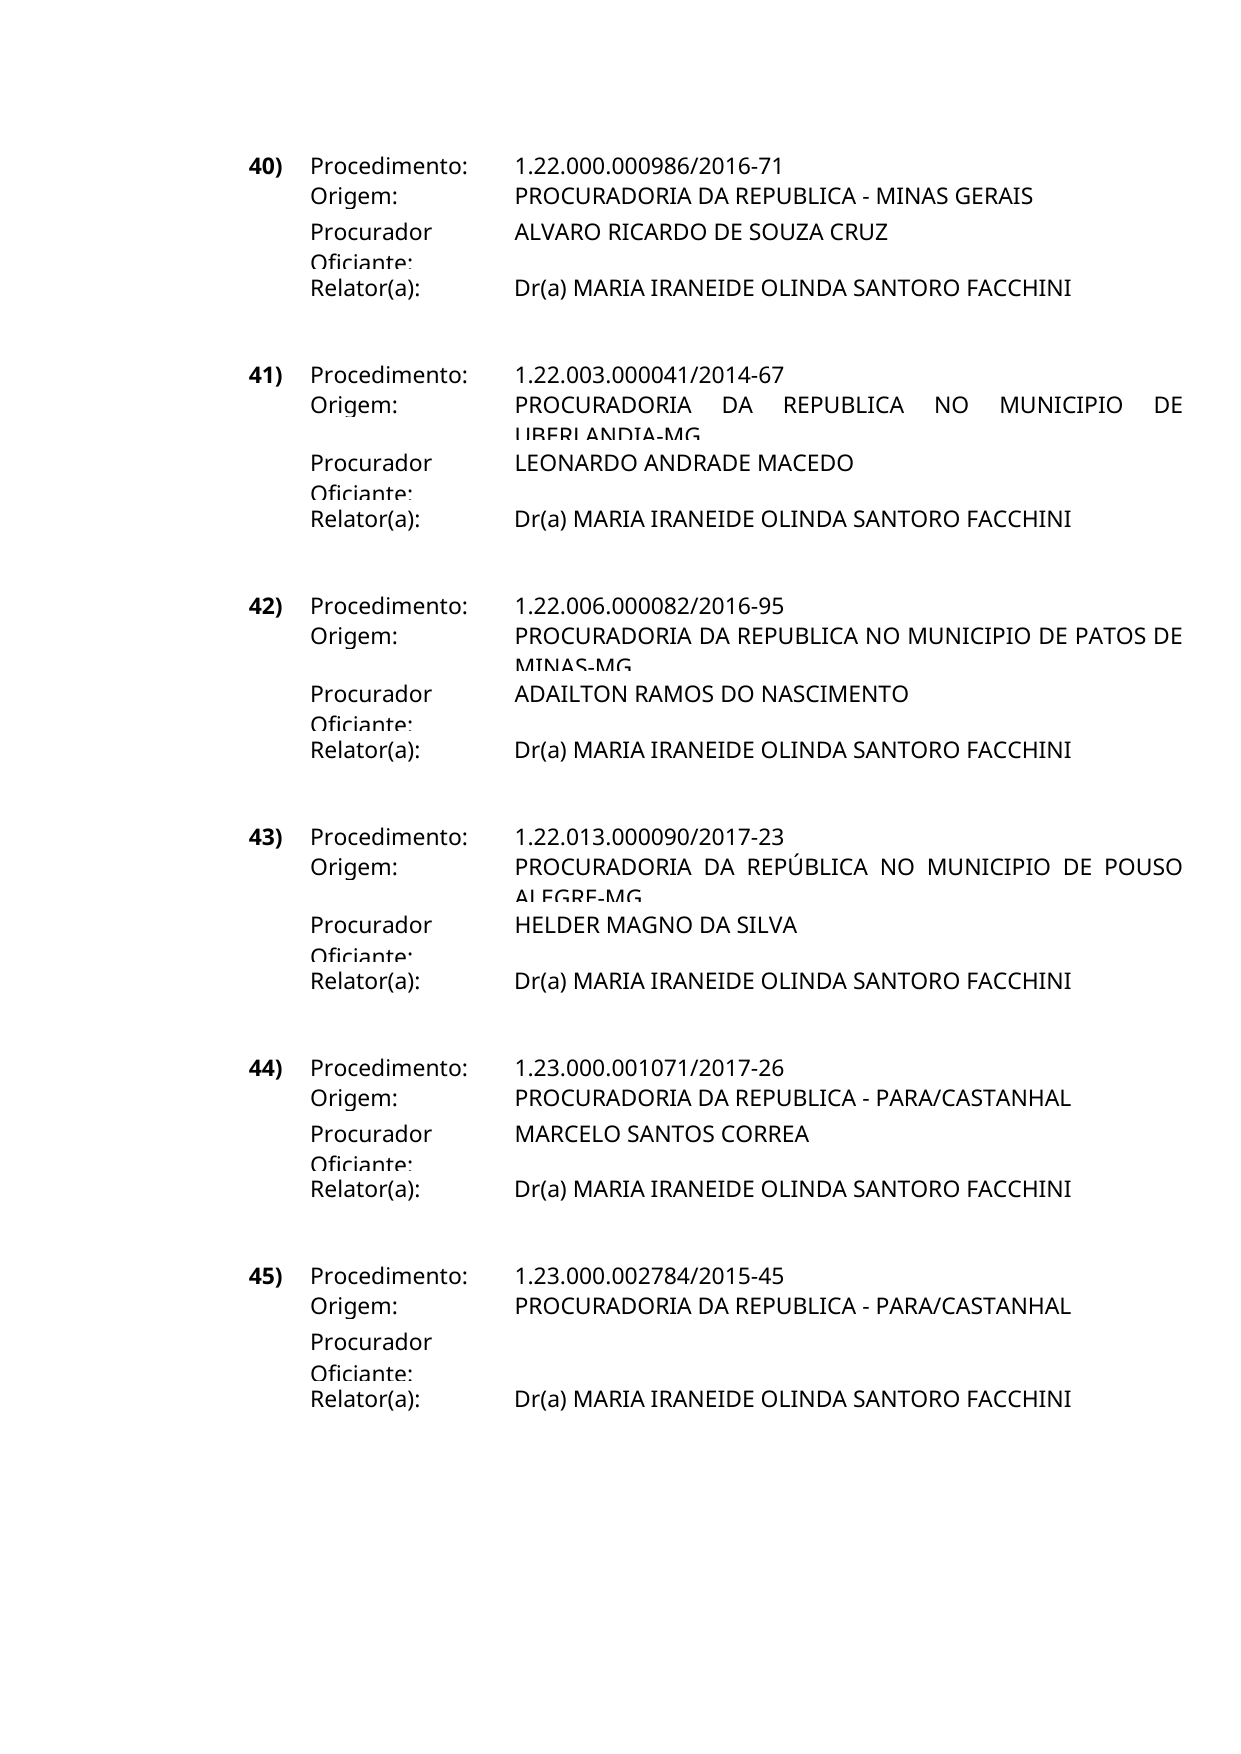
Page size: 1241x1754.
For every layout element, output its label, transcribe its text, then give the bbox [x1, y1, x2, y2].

table_cell [310, 272, 1183, 302]
table_cell [1184, 1173, 1240, 1203]
table_cell [249, 648, 310, 671]
table_cell [59, 764, 248, 821]
table_cell 1.22.000.000986/2016-71 [514, 150, 1183, 178]
table_cell Procedimento: [310, 590, 514, 618]
table_header [249, 0, 310, 150]
table_cell [249, 447, 310, 498]
table_cell [59, 821, 248, 849]
table_cell [59, 678, 248, 729]
table_cell [1184, 821, 1240, 849]
table_cell [1184, 503, 1240, 533]
table_header Relator(a): [310, 272, 514, 300]
table_cell Procurador Oficiante: [310, 447, 514, 499]
table_cell [59, 1260, 248, 1289]
table_cell Procedimento: [310, 1260, 514, 1289]
table_cell [1184, 879, 1240, 902]
table_cell [59, 417, 248, 439]
table_cell Procedimento: [310, 821, 514, 849]
table_header [59, 0, 248, 150]
table_header Relator(a): [310, 734, 514, 762]
table_cell [1184, 902, 1240, 909]
table_cell [514, 209, 1183, 216]
table_cell [1184, 1383, 1240, 1413]
table_cell [59, 533, 248, 589]
table_cell [249, 209, 310, 216]
table_cell [59, 671, 248, 678]
table_header Relator(a): [310, 503, 514, 531]
table_cell Procurador Oficiante: [310, 216, 514, 268]
table_cell 1.22.003.000041/2014-67 [514, 359, 1183, 387]
table_cell [310, 764, 514, 821]
table_cell [59, 1110, 248, 1118]
table_cell PROCURADORIA DA REPUBLICA - MINAS GERAIS [514, 180, 1183, 208]
table_cell Origem: [310, 620, 514, 648]
table_cell [59, 1326, 248, 1380]
table_cell [514, 1110, 1183, 1118]
table_cell [1184, 417, 1240, 439]
table_cell 45) [249, 1260, 310, 1289]
table_cell [1184, 216, 1240, 267]
table_cell [1184, 678, 1240, 729]
table_header [1184, 0, 1240, 150]
table_cell [249, 734, 310, 764]
table_cell [1184, 1203, 1240, 1260]
table_cell Procurador Oficiante: [310, 678, 514, 731]
table_cell PROCURADORIA DA REPUBLICA - PARA/CASTANHAL [514, 1082, 1183, 1110]
table_cell [1184, 995, 1240, 1052]
table_header Dr(a) MARIA IRANEIDE OLINDA SANTORO FACCHINI [514, 1173, 1181, 1202]
table_cell [1184, 1260, 1240, 1289]
table_cell [249, 1203, 310, 1260]
table_cell [514, 671, 1183, 678]
table_cell 1.22.013.000090/2017-23 [514, 821, 1183, 849]
table_cell [1184, 389, 1240, 417]
table_cell [310, 965, 1183, 995]
table_cell [1184, 1082, 1240, 1110]
table_cell [249, 1290, 310, 1319]
table_cell [59, 1082, 248, 1110]
table_cell [310, 995, 514, 1052]
table_cell [59, 620, 248, 648]
table_cell [310, 1173, 1183, 1203]
table_cell [249, 678, 310, 729]
table_header Dr(a) MARIA IRANEIDE OLINDA SANTORO FACCHINI [514, 272, 1181, 300]
table_cell [1184, 620, 1240, 648]
table_cell [249, 216, 310, 267]
table_cell [249, 533, 310, 589]
table_cell [514, 764, 1183, 821]
table_cell 40) [249, 150, 310, 178]
table_cell [310, 1110, 514, 1118]
table_header Dr(a) MARIA IRANEIDE OLINDA SANTORO FACCHINI [514, 965, 1181, 993]
table_cell [1184, 302, 1240, 358]
table_cell [59, 734, 248, 764]
table_cell [1184, 1052, 1240, 1080]
table_cell [310, 503, 1183, 533]
table_cell [1184, 851, 1240, 879]
table_header Relator(a): [310, 965, 514, 993]
table_cell [59, 1118, 248, 1169]
table_cell [1184, 533, 1240, 589]
table_cell [310, 302, 514, 358]
table_cell 1.23.000.002784/2015-45 [514, 1260, 1183, 1289]
table_cell [59, 902, 248, 909]
table_cell [249, 965, 310, 995]
table_cell [514, 1326, 1183, 1380]
table_cell [1184, 440, 1240, 447]
table_cell [1184, 965, 1240, 995]
table_cell 42) [249, 590, 310, 618]
table_cell [310, 671, 514, 678]
table_cell [59, 209, 248, 216]
table_cell [249, 851, 310, 879]
table_cell Origem: [310, 1290, 514, 1319]
table_cell 43) [249, 821, 310, 849]
table_cell [59, 648, 248, 671]
table_cell [1184, 590, 1240, 618]
table_cell [59, 150, 248, 178]
table_cell [1184, 1118, 1240, 1169]
table_cell [249, 1383, 310, 1413]
table_cell Origem: [310, 851, 514, 879]
table_cell HELDER MAGNO DA SILVA [514, 909, 1183, 960]
table_cell [59, 1203, 248, 1260]
table_cell [249, 879, 310, 902]
table_header Relator(a): [310, 1383, 514, 1412]
table_cell [1184, 150, 1240, 178]
table_cell [249, 1173, 310, 1203]
table_cell [59, 389, 248, 417]
table_cell PROCURADORIA DA REPUBLICA NO MUNICIPIO DE UBERLANDIA-MG [514, 389, 1183, 439]
table_header Dr(a) MARIA IRANEIDE OLINDA SANTORO FACCHINI [514, 734, 1181, 762]
table_cell 1.22.006.000082/2016-95 [514, 590, 1183, 618]
table_cell PROCURADORIA DA REPÚBLICA NO MUNICIPIO DE POUSO ALEGRE-MG [514, 851, 1183, 902]
table_cell [1184, 764, 1240, 821]
table_cell Origem: [310, 1082, 514, 1110]
table_cell [249, 902, 310, 909]
table_cell [514, 302, 1183, 358]
table_cell [514, 440, 1183, 447]
table_cell [59, 1173, 248, 1203]
table_cell Procedimento: [310, 1052, 514, 1080]
table_cell [249, 1326, 310, 1380]
table_cell [514, 1319, 1183, 1326]
table_cell Origem: [310, 389, 514, 417]
table_cell [59, 180, 248, 208]
table_cell PROCURADORIA DA REPUBLICA - PARA/CASTANHAL [514, 1290, 1183, 1319]
table_cell PROCURADORIA DA REPUBLICA NO MUNICIPIO DE PATOS DE MINAS-MG [514, 620, 1183, 671]
table_header [514, 0, 1183, 150]
table_cell [249, 1082, 310, 1110]
table_cell [249, 180, 310, 208]
table_header [310, 0, 514, 150]
table_cell [59, 440, 248, 447]
table_cell [310, 902, 514, 909]
table_cell [249, 389, 310, 417]
table_cell [249, 440, 310, 447]
table_cell Procurador Oficiante: [310, 909, 514, 962]
table_cell [1184, 671, 1240, 678]
table_cell [59, 851, 248, 879]
table_cell [310, 1319, 514, 1326]
table_cell [59, 1052, 248, 1080]
table_cell [1184, 1110, 1240, 1118]
table_cell [1184, 648, 1240, 671]
table_cell [1184, 447, 1240, 498]
table_cell [59, 447, 248, 498]
table_cell [249, 503, 310, 533]
table_cell [59, 1319, 248, 1326]
table_cell MARCELO SANTOS CORREA [514, 1118, 1183, 1169]
table_cell [249, 671, 310, 678]
table_cell [1184, 1319, 1240, 1326]
table_cell [1184, 180, 1240, 208]
table_cell [310, 734, 1183, 764]
table_cell [59, 359, 248, 387]
table_cell [249, 1118, 310, 1169]
table_cell [310, 1383, 1183, 1413]
table_cell [1184, 1326, 1240, 1380]
table_cell ADAILTON RAMOS DO NASCIMENTO [514, 678, 1183, 729]
table_cell [310, 440, 514, 447]
table_cell [59, 590, 248, 618]
table_cell [59, 1290, 248, 1319]
table_cell [310, 648, 514, 671]
table_cell [310, 1203, 514, 1260]
table_cell [1184, 272, 1240, 302]
table_cell 44) [249, 1052, 310, 1080]
table_cell [59, 995, 248, 1052]
table_cell ALVARO RICARDO DE SOUZA CRUZ [514, 216, 1183, 267]
table_cell [1184, 1290, 1240, 1319]
table_cell [59, 909, 248, 960]
table_cell 1.23.000.001071/2017-26 [514, 1052, 1183, 1080]
table_cell [249, 909, 310, 960]
table_cell [1184, 909, 1240, 960]
table_cell [249, 1319, 310, 1326]
table_cell [514, 533, 1183, 589]
table_cell [1184, 209, 1240, 216]
table_cell [514, 995, 1183, 1052]
table_cell [59, 272, 248, 302]
table_cell [249, 764, 310, 821]
table_cell [249, 302, 310, 358]
table_cell [249, 995, 310, 1052]
table_cell [310, 417, 514, 439]
table_cell [59, 503, 248, 533]
table_cell [310, 879, 514, 902]
table_cell Procedimento: [310, 359, 514, 387]
table_cell [514, 902, 1183, 909]
table_cell [59, 216, 248, 267]
table_cell [310, 209, 514, 216]
table_cell [310, 533, 514, 589]
table_cell [59, 965, 248, 995]
table_cell [59, 1383, 248, 1413]
table_cell Procedimento: [310, 150, 514, 178]
table_cell Procurador Oficiante: [310, 1326, 514, 1380]
table_header Dr(a) MARIA IRANEIDE OLINDA SANTORO FACCHINI [514, 503, 1181, 531]
table_cell Procurador Oficiante: [310, 1118, 514, 1170]
table_header Dr(a) MARIA IRANEIDE OLINDA SANTORO FACCHINI [514, 1383, 1181, 1412]
table_cell [1184, 734, 1240, 764]
table_cell LEONARDO ANDRADE MACEDO [514, 447, 1183, 498]
table_header Relator(a): [310, 1173, 514, 1202]
table_cell [1184, 359, 1240, 387]
table_cell 41) [249, 359, 310, 387]
table_cell [59, 302, 248, 358]
table_cell [249, 1110, 310, 1118]
table_cell [249, 417, 310, 439]
table_cell [514, 1203, 1183, 1260]
table_cell [249, 272, 310, 302]
table_cell [249, 620, 310, 648]
table_cell [59, 879, 248, 902]
table_cell Origem: [310, 180, 514, 208]
